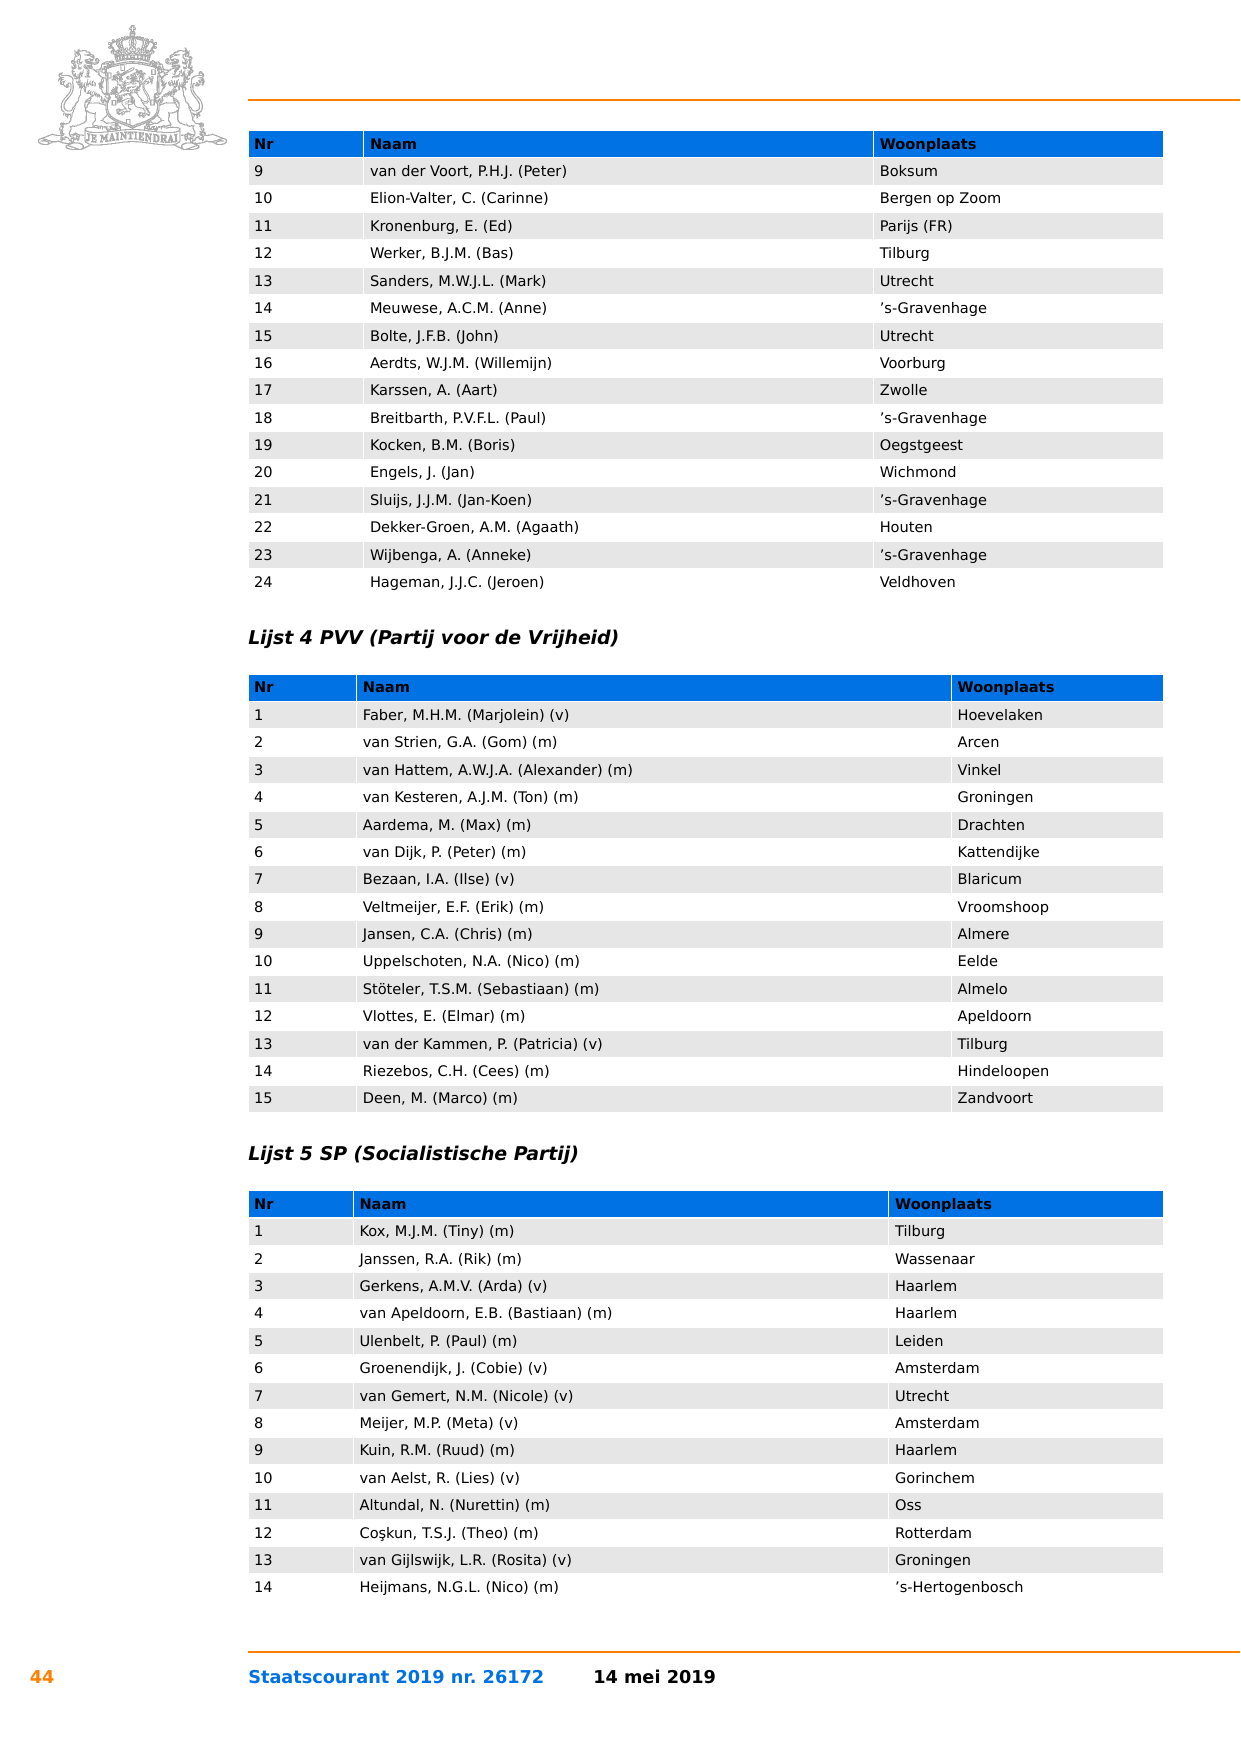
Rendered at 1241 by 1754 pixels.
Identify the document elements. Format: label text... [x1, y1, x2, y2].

table_cell 12 [249, 1520, 353, 1546]
table_cell Rotterdam [889, 1520, 1163, 1546]
table_cell 13 [249, 268, 363, 294]
table_cell Haarlem [889, 1301, 1163, 1327]
table_cell Heijmans, N.G.L. (Nico) (m) [354, 1575, 888, 1601]
table_cell 12 [249, 241, 363, 267]
table_header Woonplaats [889, 1191, 1163, 1217]
table_cell van Apeldoorn, E.B. (Bastiaan) (m) [354, 1301, 888, 1327]
table_cell 6 [249, 1355, 353, 1382]
table_cell Kox, M.J.M. (Tiny) (m) [354, 1219, 888, 1245]
table_cell Gorinchem [889, 1465, 1163, 1491]
table_cell Meuwese, A.C.M. (Anne) [364, 295, 873, 322]
table_cell 8 [249, 894, 356, 920]
table_cell Wichmond [874, 460, 1163, 486]
subtitle Lijst 5 SP (Socialistische Partij) [248, 1143, 1163, 1165]
table_cell 23 [249, 542, 363, 568]
table_cell Stöteler, T.S.M. (Sebastiaan) (m) [357, 976, 951, 1002]
table_cell Groningen [889, 1547, 1163, 1573]
table_cell Sanders, M.W.J.L. (Mark) [364, 268, 873, 294]
table_cell Utrecht [889, 1383, 1163, 1409]
table_cell Voorburg [874, 350, 1163, 376]
table_cell 11 [249, 213, 363, 239]
table_cell Oss [889, 1493, 1163, 1519]
table_cell 3 [249, 1273, 353, 1299]
table_cell Elion-Valter, C. (Carinne) [364, 186, 873, 212]
table_cell Meijer, M.P. (Meta) (v) [354, 1410, 888, 1437]
table_cell Engels, J. (Jan) [364, 460, 873, 486]
table_cell Parijs (FR) [874, 213, 1163, 239]
picture [38, 25, 227, 150]
table_cell Altundal, N. (Nurettin) (m) [354, 1493, 888, 1519]
table_cell 11 [249, 976, 356, 1002]
table_cell Tilburg [874, 241, 1163, 267]
table_cell Almelo [952, 976, 1163, 1002]
table_cell 7 [249, 866, 356, 893]
table_cell ’s-Gravenhage [874, 542, 1163, 568]
table_cell Utrecht [874, 323, 1163, 349]
table_cell 6 [249, 839, 356, 865]
table_cell van Aelst, R. (Lies) (v) [354, 1465, 888, 1491]
table_header Woonplaats [874, 131, 1163, 157]
table_cell 3 [249, 757, 356, 783]
table_cell 19 [249, 432, 363, 459]
table_cell 4 [249, 784, 356, 811]
table_cell Houten [874, 515, 1163, 541]
table_cell 5 [249, 1328, 353, 1354]
table_cell Haarlem [889, 1438, 1163, 1464]
table_cell 9 [249, 158, 363, 185]
table_cell van der Kammen, P. (Patricia) (v) [357, 1031, 951, 1057]
subtitle Lijst 4 PVV (Partij voor de Vrijheid) [248, 627, 1163, 649]
table_cell Hoevelaken [952, 702, 1163, 728]
table_cell Jansen, C.A. (Chris) (m) [357, 921, 951, 948]
table_cell Kuin, R.M. (Ruud) (m) [354, 1438, 888, 1464]
table_header Naam [354, 1191, 888, 1217]
table_cell Apeldoorn [952, 1004, 1163, 1030]
table_cell 20 [249, 460, 363, 486]
table_cell Veltmeijer, E.F. (Erik) (m) [357, 894, 951, 920]
table_header Nr [249, 1191, 353, 1217]
table_cell Janssen, R.A. (Rik) (m) [354, 1246, 888, 1272]
table_cell Ulenbelt, P. (Paul) (m) [354, 1328, 888, 1354]
table_cell 21 [249, 487, 363, 513]
table_cell van Dijk, P. (Peter) (m) [357, 839, 951, 865]
table_cell Leiden [889, 1328, 1163, 1354]
table_cell 2 [249, 730, 356, 756]
table_cell Coşkun, T.S.J. (Theo) (m) [354, 1520, 888, 1546]
table_cell 10 [249, 949, 356, 975]
table_cell Werker, B.J.M. (Bas) [364, 241, 873, 267]
table_cell Groenendijk, J. (Cobie) (v) [354, 1355, 888, 1382]
table_cell Utrecht [874, 268, 1163, 294]
table_cell Groningen [952, 784, 1163, 811]
table_cell Amsterdam [889, 1410, 1163, 1437]
table_cell 15 [249, 323, 363, 349]
table_cell Riezebos, C.H. (Cees) (m) [357, 1058, 951, 1084]
table_cell van Gemert, N.M. (Nicole) (v) [354, 1383, 888, 1409]
table_cell Bezaan, I.A. (Ilse) (v) [357, 866, 951, 893]
table_cell Kronenburg, E. (Ed) [364, 213, 873, 239]
table_cell Zwolle [874, 378, 1163, 404]
table_cell van Gijlswijk, L.R. (Rosita) (v) [354, 1547, 888, 1573]
table_cell Zandvoort [952, 1086, 1163, 1112]
table_cell Wijbenga, A. (Anneke) [364, 542, 873, 568]
table_cell 5 [249, 812, 356, 838]
table_cell Deen, M. (Marco) (m) [357, 1086, 951, 1112]
table_header Naam [357, 675, 951, 701]
table_cell Tilburg [889, 1219, 1163, 1245]
table_cell Boksum [874, 158, 1163, 185]
table_cell Haarlem [889, 1273, 1163, 1299]
table_cell Eelde [952, 949, 1163, 975]
table_header Naam [364, 131, 873, 157]
table_cell 13 [249, 1547, 353, 1573]
table_cell ’s-Hertogenbosch [889, 1575, 1163, 1601]
table_cell Sluijs, J.J.M. (Jan-Koen) [364, 487, 873, 513]
table_cell Kocken, B.M. (Boris) [364, 432, 873, 459]
table_cell Aerdts, W.J.M. (Willemijn) [364, 350, 873, 376]
table_cell Hageman, J.J.C. (Jeroen) [364, 569, 873, 596]
table_cell 14 [249, 1058, 356, 1084]
table_header Nr [249, 675, 356, 701]
table_cell Uppelschoten, N.A. (Nico) (m) [357, 949, 951, 975]
table_cell Almere [952, 921, 1163, 948]
table_cell 14 [249, 295, 363, 322]
table_cell van Hattem, A.W.J.A. (Alexander) (m) [357, 757, 951, 783]
table_cell 17 [249, 378, 363, 404]
table_cell van Strien, G.A. (Gom) (m) [357, 730, 951, 756]
table_cell Wassenaar [889, 1246, 1163, 1272]
table_cell 10 [249, 1465, 353, 1491]
table_cell Hindeloopen [952, 1058, 1163, 1084]
table_cell 10 [249, 186, 363, 212]
table_cell 14 [249, 1575, 353, 1601]
table_cell 12 [249, 1004, 356, 1030]
table_cell Vlottes, E. (Elmar) (m) [357, 1004, 951, 1030]
table_cell Vinkel [952, 757, 1163, 783]
table_cell 13 [249, 1031, 356, 1057]
table_cell 8 [249, 1410, 353, 1437]
table_cell Arcen [952, 730, 1163, 756]
table_cell Aardema, M. (Max) (m) [357, 812, 951, 838]
table_cell 15 [249, 1086, 356, 1112]
table_cell Bolte, J.F.B. (John) [364, 323, 873, 349]
table_cell 16 [249, 350, 363, 376]
table_cell van der Voort, P.H.J. (Peter) [364, 158, 873, 185]
table_cell Faber, M.H.M. (Marjolein) (v) [357, 702, 951, 728]
table_cell Dekker-Groen, A.M. (Agaath) [364, 515, 873, 541]
table_cell Oegstgeest [874, 432, 1163, 459]
table_cell Breitbarth, P.V.F.L. (Paul) [364, 405, 873, 431]
table_cell Blaricum [952, 866, 1163, 893]
table_cell ’s-Gravenhage [874, 487, 1163, 513]
table_cell 7 [249, 1383, 353, 1409]
table_cell ’s-Gravenhage [874, 405, 1163, 431]
table_cell 24 [249, 569, 363, 596]
table_cell Veldhoven [874, 569, 1163, 596]
table_cell 1 [249, 702, 356, 728]
table_cell 1 [249, 1219, 353, 1245]
table_cell Karssen, A. (Aart) [364, 378, 873, 404]
table_cell 18 [249, 405, 363, 431]
table_cell Drachten [952, 812, 1163, 838]
table_cell 9 [249, 921, 356, 948]
table_cell ’s-Gravenhage [874, 295, 1163, 322]
table_cell van Kesteren, A.J.M. (Ton) (m) [357, 784, 951, 811]
table_cell Vroomshoop [952, 894, 1163, 920]
table_cell 2 [249, 1246, 353, 1272]
table_cell Amsterdam [889, 1355, 1163, 1382]
table_cell 9 [249, 1438, 353, 1464]
table_header Nr [249, 131, 363, 157]
table_cell Bergen op Zoom [874, 186, 1163, 212]
table_cell 22 [249, 515, 363, 541]
table_cell Gerkens, A.M.V. (Arda) (v) [354, 1273, 888, 1299]
table_cell Kattendijke [952, 839, 1163, 865]
table_header Woonplaats [952, 675, 1163, 701]
table_cell Tilburg [952, 1031, 1163, 1057]
table_cell 4 [249, 1301, 353, 1327]
table_cell 11 [249, 1493, 353, 1519]
